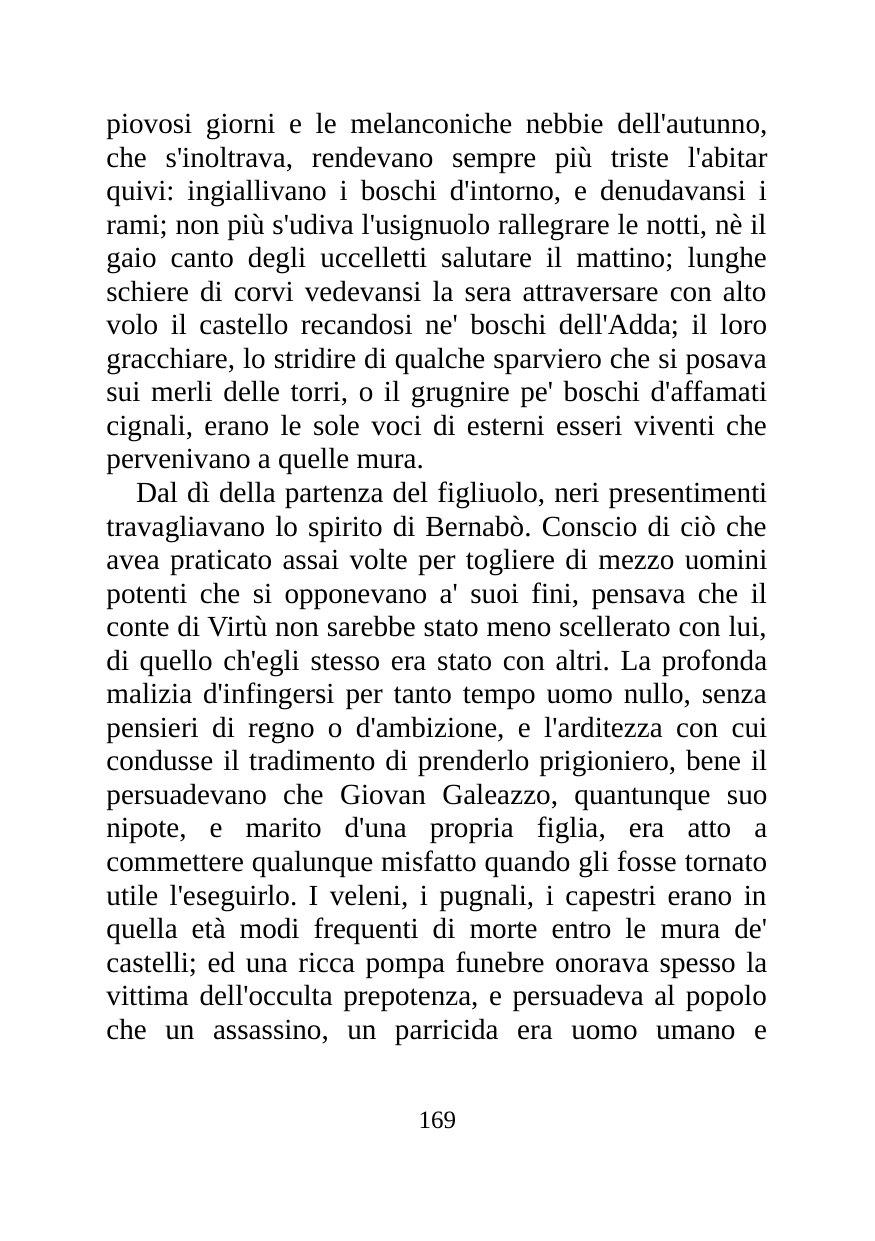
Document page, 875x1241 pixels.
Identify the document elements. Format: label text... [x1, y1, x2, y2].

text piovosi giorni e le melanconiche nebbie dell'autunno, che s'inoltrava, rendevano sempre più triste l'abitar quivi: ingiallivano i boschi d'intorno, e denudavansi i rami; non più s'udiva l'usignuolo rallegrare le notti, nè il gaio canto degli uccelletti salutare il mattino; lunghe schiere di corvi vedevansi la sera attraversare con alto volo il castello recandosi ne' boschi dell'Adda; il loro gracchiare, lo stridire di qualche sparviero che si posava sui merli delle torri, o il grugnire pe' boschi d'affamati cignali, erano le sole voci di esterni esseri viventi che pervenivano a quelle mura. [106, 106, 768, 475]
text Dal dì della partenza del figliuolo, neri presentimenti travagliavano lo spirito di Bernabò. Conscio di ciò che avea praticato assai volte per togliere di mezzo uomini potenti che si opponevano a' suoi fini, pensava che il conte di Virtù non sarebbe stato meno scellerato con lui, di quello ch'egli stesso era stato con altri. La profonda malizia d'infingersi per tanto tempo uomo nullo, senza pensieri di regno o d'ambizione, e l'arditezza con cui condusse il tradimento di prenderlo prigioniero, bene il persuadevano che Giovan Galeazzo, quantunque suo nipote, e marito d'una propria figlia, era atto a commettere qualunque misfatto quando gli fosse tornato utile l'eseguirlo. I veleni, i pugnali, i capestri erano in quella età modi frequenti di morte entro le mura de' castelli; ed una ricca pompa funebre onorava spesso la vittima dell'occulta prepotenza, e persuadeva al popolo che un assassino, un parricida era uomo umano e [106, 475, 768, 1045]
